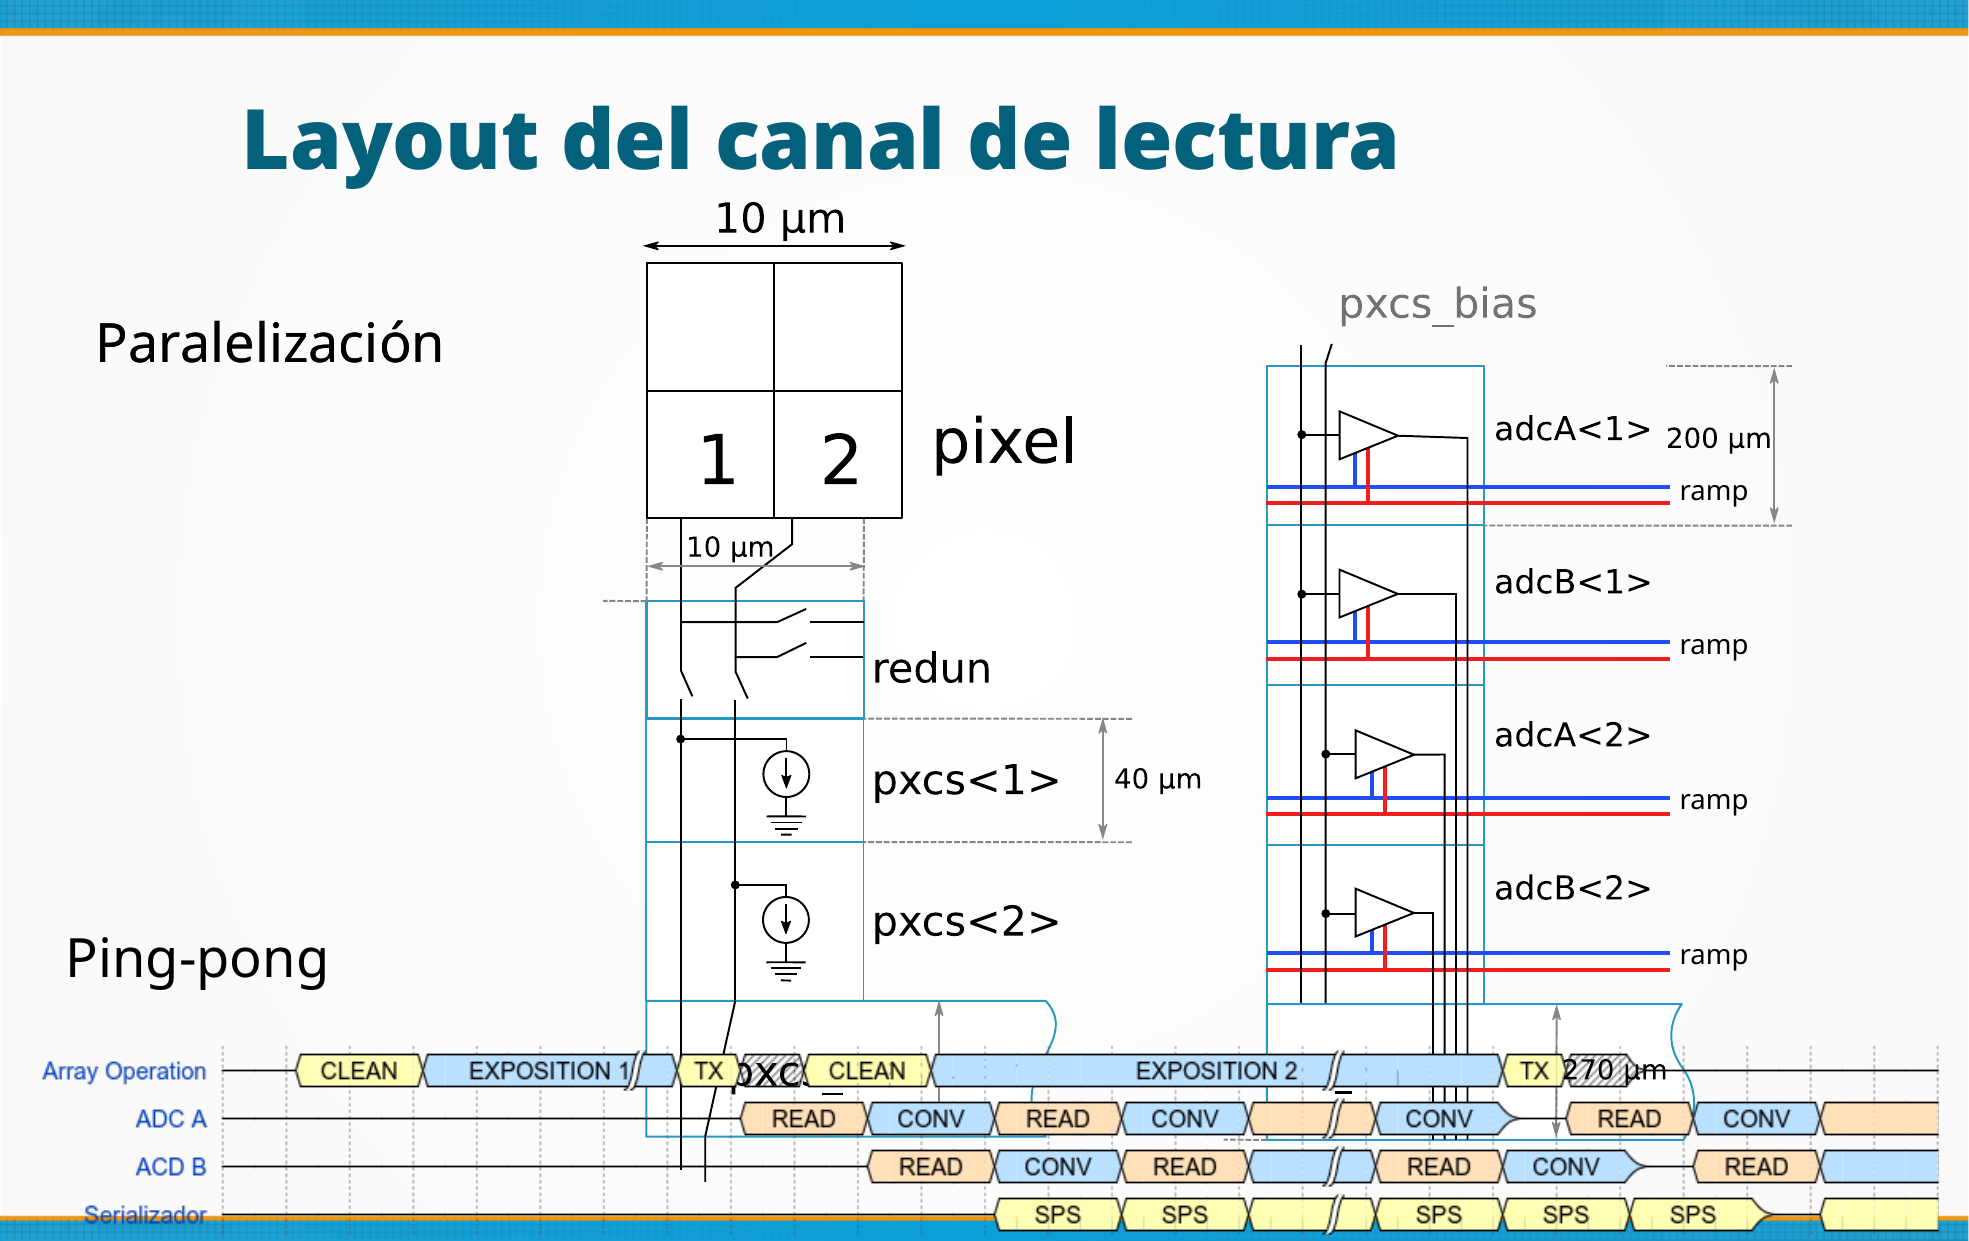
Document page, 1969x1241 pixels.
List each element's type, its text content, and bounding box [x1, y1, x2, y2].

text_box Ping-pong [60, 924, 496, 1081]
picture [0, 0, 1969, 1241]
subtitle Layout del canal de lectura [98, 49, 1546, 226]
text_box Paralelización [90, 309, 526, 466]
